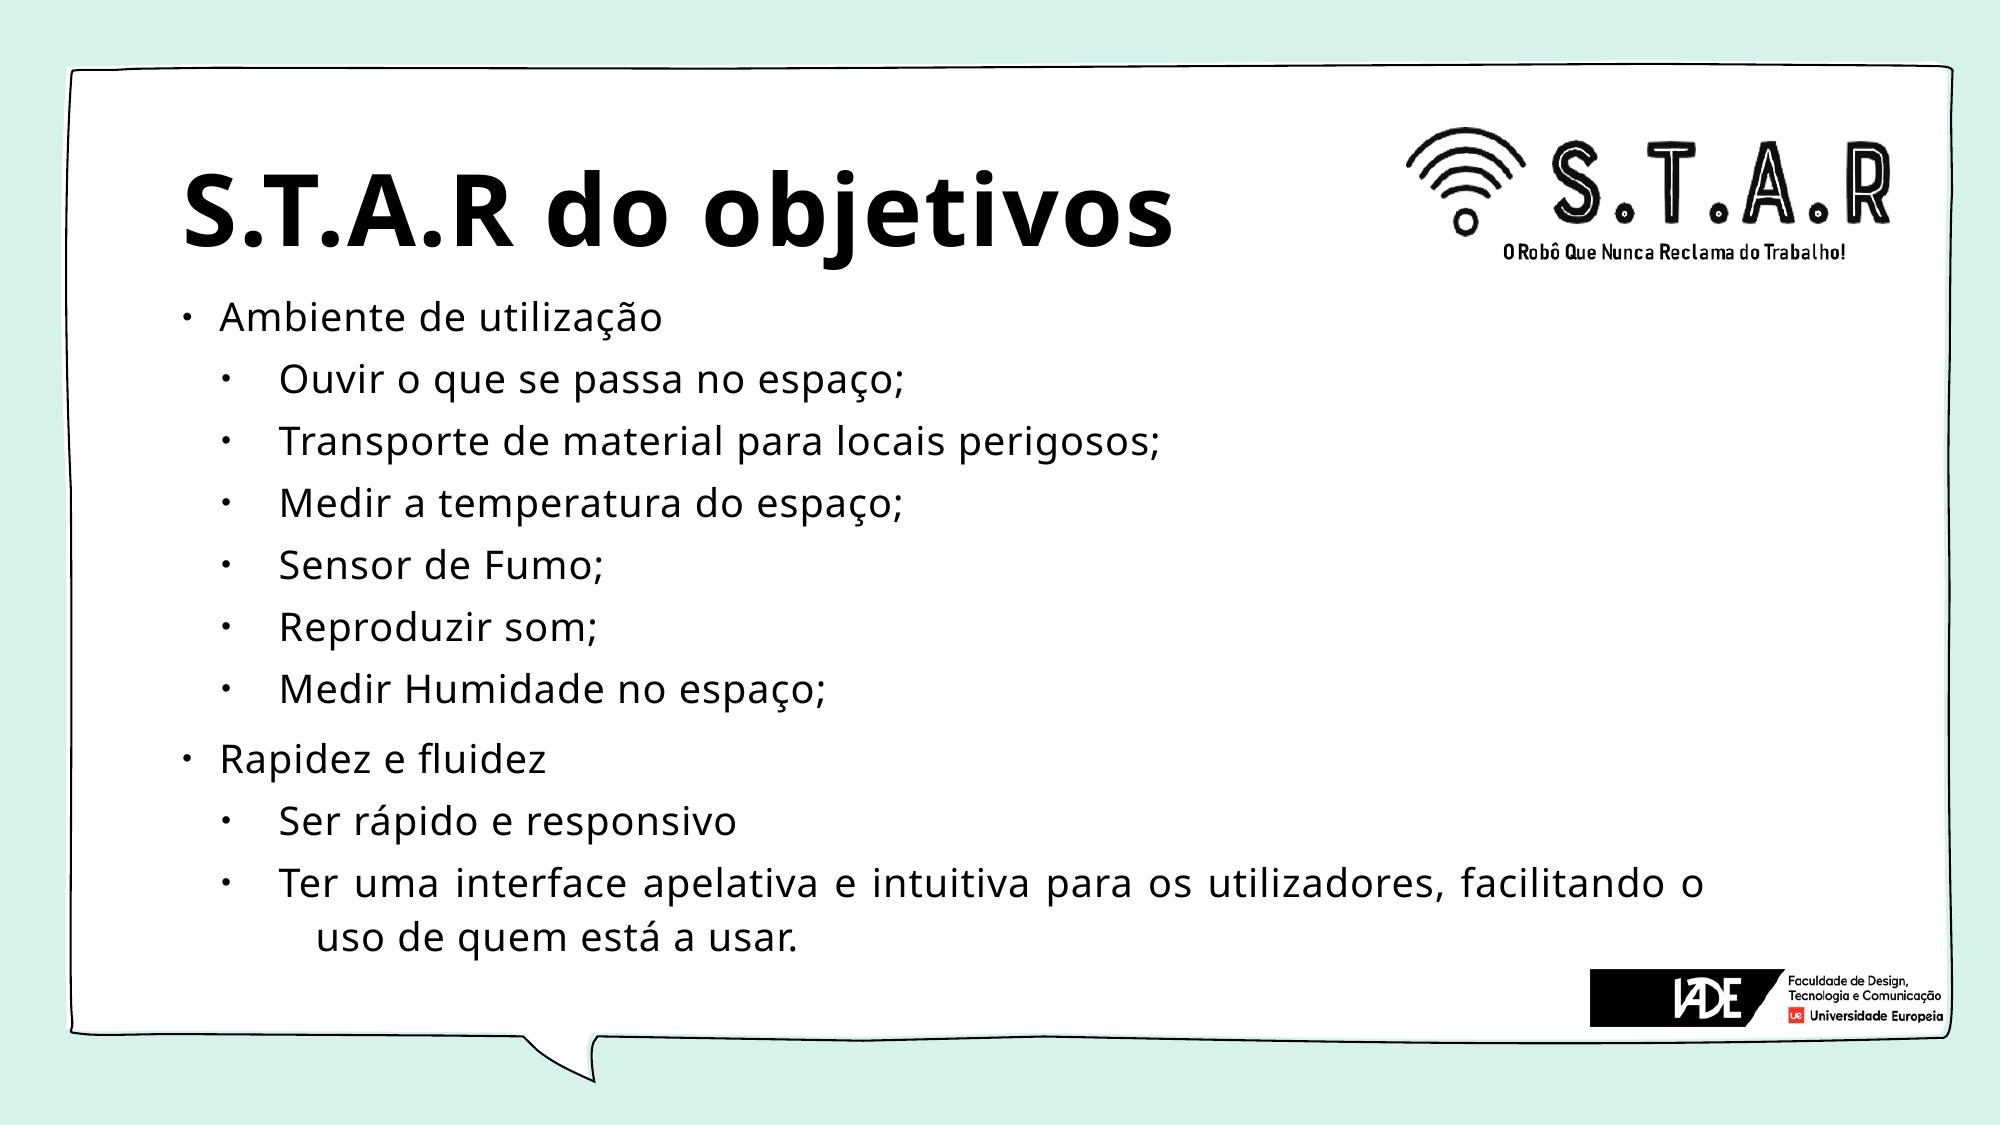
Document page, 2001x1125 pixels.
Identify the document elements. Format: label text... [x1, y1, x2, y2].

list Ambiente de utilização Ouvir o que se passa no espaço; Transporte de material para locais perigosos; Medir a temperatura do espaço; Sensor de Fumo; Reproduzir som; Medir Humidade no espaço; Rapidez e fluidez Ser rápido e responsivo Ter uma interface apelativa e intuitiva para os utilizadores, facilitando o uso de quem está a usar. [167, 282, 1725, 971]
picture [1401, 119, 1903, 270]
picture [1582, 922, 1950, 1073]
title S.T.A.R do objetivos [167, 91, 1863, 324]
